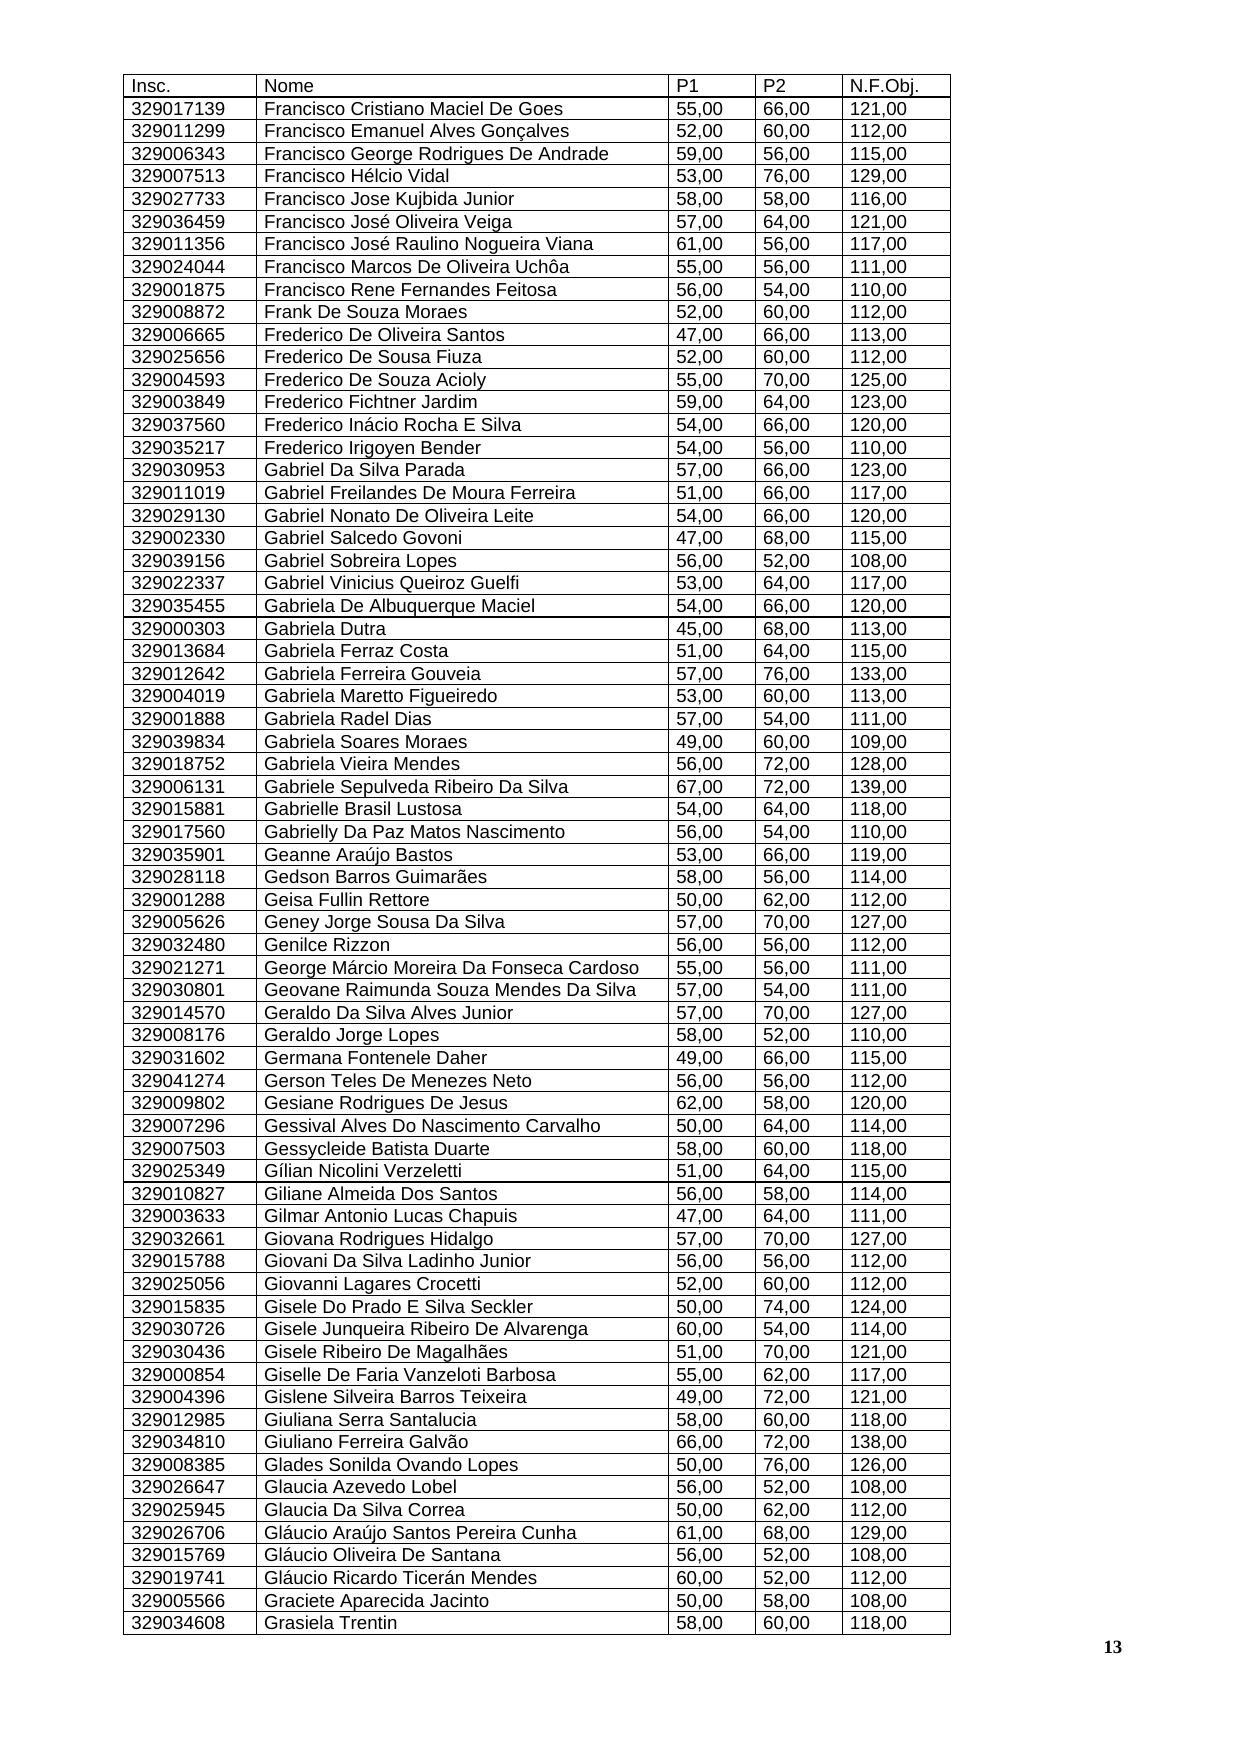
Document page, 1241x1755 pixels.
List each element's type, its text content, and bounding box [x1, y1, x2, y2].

table_cell 329001888 [124, 708, 256, 729]
table_cell 50,00 [669, 889, 755, 910]
table_cell 70,00 [756, 369, 842, 390]
table_cell 57,00 [669, 708, 755, 729]
table_header P2 [756, 75, 842, 96]
table_cell 112,00 [843, 1567, 950, 1588]
table_cell 129,00 [843, 165, 950, 187]
table_cell 51,00 [669, 640, 755, 662]
table_cell 59,00 [669, 391, 755, 413]
table_cell 56,00 [669, 1070, 755, 1091]
table_cell 72,00 [756, 1386, 842, 1407]
table_cell 64,00 [756, 391, 842, 413]
table_cell 329030726 [124, 1318, 256, 1340]
table_cell 56,00 [669, 934, 755, 955]
table_cell 108,00 [843, 1544, 950, 1566]
table_cell Francisco Marcos De Oliveira Uchôa [257, 256, 668, 277]
table_cell 120,00 [843, 595, 950, 616]
table_cell 55,00 [669, 1363, 755, 1385]
table_cell Frederico De Sousa Fiuza [257, 346, 668, 368]
table_cell 121,00 [843, 98, 950, 119]
table_cell 329005566 [124, 1589, 256, 1611]
table_cell 72,00 [756, 1431, 842, 1453]
table_cell 119,00 [843, 844, 950, 865]
table_cell 54,00 [669, 504, 755, 526]
table_cell 329015788 [124, 1250, 256, 1272]
table_cell 329034810 [124, 1431, 256, 1453]
table_cell Frank De Souza Moraes [257, 301, 668, 322]
table_cell 114,00 [843, 1318, 950, 1340]
table_cell 110,00 [843, 821, 950, 842]
table_cell 57,00 [669, 911, 755, 933]
table_cell Gabriel Sobreira Lopes [257, 550, 668, 571]
table_cell Gabrielle Brasil Lustosa [257, 798, 668, 820]
table_cell 329006131 [124, 776, 256, 797]
table_cell Geraldo Da Silva Alves Junior [257, 1002, 668, 1023]
table_cell 329015881 [124, 798, 256, 820]
table_cell Gabriel Da Silva Parada [257, 459, 668, 481]
table_cell 329025945 [124, 1499, 256, 1521]
table_cell 60,00 [756, 346, 842, 368]
table_cell 117,00 [843, 482, 950, 503]
table_cell 108,00 [843, 550, 950, 571]
table_cell 51,00 [669, 1341, 755, 1362]
table_cell 50,00 [669, 1589, 755, 1611]
table_cell 329017139 [124, 98, 256, 119]
table_cell 61,00 [669, 1522, 755, 1543]
table_cell 329027733 [124, 188, 256, 209]
table_cell 52,00 [669, 1273, 755, 1294]
table_cell 62,00 [756, 889, 842, 910]
table_cell 56,00 [756, 233, 842, 255]
table_cell Gláucio Ricardo Ticerán Mendes [257, 1567, 668, 1588]
table_cell 329005626 [124, 911, 256, 933]
table_cell Gabriel Freilandes De Moura Ferreira [257, 482, 668, 503]
table_cell 329012985 [124, 1409, 256, 1430]
table_cell 329004593 [124, 369, 256, 390]
table_cell 112,00 [843, 301, 950, 322]
table_cell 329014570 [124, 1002, 256, 1023]
table_cell 329011356 [124, 233, 256, 255]
table_cell 66,00 [756, 504, 842, 526]
table_cell 114,00 [843, 866, 950, 888]
table_cell 62,00 [669, 1092, 755, 1114]
table_cell 128,00 [843, 753, 950, 774]
table_cell 112,00 [843, 346, 950, 368]
table_cell 60,00 [756, 1137, 842, 1159]
table_cell 60,00 [756, 685, 842, 707]
table_cell 329032480 [124, 934, 256, 955]
table_cell 112,00 [843, 889, 950, 910]
table_cell 56,00 [669, 278, 755, 300]
table_cell 109,00 [843, 730, 950, 752]
table_cell 58,00 [669, 1137, 755, 1159]
table_cell 125,00 [843, 369, 950, 390]
table_cell 329006665 [124, 324, 256, 345]
table_cell Grasiela Trentin [257, 1612, 668, 1633]
table_cell Frederico De Souza Acioly [257, 369, 668, 390]
table_cell 66,00 [756, 459, 842, 481]
table_cell 108,00 [843, 1476, 950, 1498]
table_cell Giuliana Serra Santalucia [257, 1409, 668, 1430]
table_cell 329004019 [124, 685, 256, 707]
table_cell Gílian Nicolini Verzeletti [257, 1160, 668, 1181]
table_cell 52,00 [756, 1544, 842, 1566]
table_cell Gessycleide Batista Duarte [257, 1137, 668, 1159]
table_cell 112,00 [843, 1070, 950, 1091]
table_cell 329013684 [124, 640, 256, 662]
table_cell 56,00 [669, 821, 755, 842]
table_header N.F.Obj. [843, 75, 950, 96]
table_cell 114,00 [843, 1183, 950, 1204]
table_cell 329003633 [124, 1205, 256, 1227]
table_cell 62,00 [756, 1499, 842, 1521]
table_cell 54,00 [756, 821, 842, 842]
table_cell 329015835 [124, 1296, 256, 1317]
table_cell 329025349 [124, 1160, 256, 1181]
table_cell 329037560 [124, 414, 256, 436]
table_cell 329035455 [124, 595, 256, 616]
table_cell 53,00 [669, 572, 755, 594]
table_cell Giovanni Lagares Crocetti [257, 1273, 668, 1294]
table_cell 117,00 [843, 233, 950, 255]
table_cell 60,00 [669, 1567, 755, 1588]
table_cell 329036459 [124, 211, 256, 232]
table_cell Germana Fontenele Daher [257, 1047, 668, 1068]
table_cell 55,00 [669, 98, 755, 119]
table_cell 50,00 [669, 1296, 755, 1317]
table_cell 120,00 [843, 414, 950, 436]
table_cell 53,00 [669, 165, 755, 187]
table_cell 110,00 [843, 278, 950, 300]
table_cell Gabriela Maretto Figueiredo [257, 685, 668, 707]
table_cell 58,00 [669, 866, 755, 888]
table_cell 68,00 [756, 1522, 842, 1543]
table_cell 70,00 [756, 1002, 842, 1023]
table_cell 70,00 [756, 911, 842, 933]
table_cell 120,00 [843, 504, 950, 526]
table_cell 50,00 [669, 1115, 755, 1136]
table_cell Geanne Araújo Bastos [257, 844, 668, 865]
table_cell 329008176 [124, 1024, 256, 1046]
table_cell 49,00 [669, 1386, 755, 1407]
table_cell 111,00 [843, 979, 950, 1001]
table_cell 329015769 [124, 1544, 256, 1566]
table_cell Frederico Inácio Rocha E Silva [257, 414, 668, 436]
table_cell 329006343 [124, 143, 256, 164]
table_cell 58,00 [756, 1092, 842, 1114]
table_cell Gabriela Ferraz Costa [257, 640, 668, 662]
table_cell 112,00 [843, 120, 950, 142]
table_cell 329039834 [124, 730, 256, 752]
table_cell 66,00 [756, 324, 842, 345]
table_cell 329024044 [124, 256, 256, 277]
table_cell 57,00 [669, 211, 755, 232]
table_cell 118,00 [843, 1409, 950, 1430]
table_cell Gessival Alves Do Nascimento Carvalho [257, 1115, 668, 1136]
table_header Insc. [124, 75, 256, 96]
table_cell 64,00 [756, 798, 842, 820]
table_cell Frederico Fichtner Jardim [257, 391, 668, 413]
table_cell 329007503 [124, 1137, 256, 1159]
table_cell 112,00 [843, 934, 950, 955]
table_cell 112,00 [843, 1499, 950, 1521]
table_cell Francisco Cristiano Maciel De Goes [257, 98, 668, 119]
table_cell Frederico Irigoyen Bender [257, 437, 668, 458]
table_cell 53,00 [669, 844, 755, 865]
table_cell 329030436 [124, 1341, 256, 1362]
table_cell 117,00 [843, 1363, 950, 1385]
table_cell 121,00 [843, 1341, 950, 1362]
table_cell 139,00 [843, 776, 950, 797]
table_cell 133,00 [843, 663, 950, 684]
table_cell 56,00 [756, 956, 842, 978]
table_cell 54,00 [756, 278, 842, 300]
table_cell 45,00 [669, 618, 755, 639]
table_cell 50,00 [669, 1454, 755, 1475]
table_cell 64,00 [756, 211, 842, 232]
table_cell 56,00 [669, 1183, 755, 1204]
table_cell 329012642 [124, 663, 256, 684]
table_cell 329034608 [124, 1612, 256, 1633]
table_cell Gabriel Nonato De Oliveira Leite [257, 504, 668, 526]
table_cell Giselle De Faria Vanzeloti Barbosa [257, 1363, 668, 1385]
table_cell 57,00 [669, 663, 755, 684]
table_cell 68,00 [756, 527, 842, 548]
table_cell Giovani Da Silva Ladinho Junior [257, 1250, 668, 1272]
table_cell 76,00 [756, 165, 842, 187]
table_cell 52,00 [756, 1476, 842, 1498]
table_cell 55,00 [669, 369, 755, 390]
table_cell Gláucio Araújo Santos Pereira Cunha [257, 1522, 668, 1543]
table_cell 329008872 [124, 301, 256, 322]
table_cell 329018752 [124, 753, 256, 774]
table_cell 50,00 [669, 1499, 755, 1521]
table_cell 138,00 [843, 1431, 950, 1453]
table_cell 56,00 [669, 1544, 755, 1566]
table_cell 56,00 [756, 143, 842, 164]
table_cell 56,00 [756, 934, 842, 955]
table_cell 329017560 [124, 821, 256, 842]
table_cell 123,00 [843, 459, 950, 481]
table_cell 115,00 [843, 1047, 950, 1068]
table_cell 121,00 [843, 211, 950, 232]
table_cell 329007513 [124, 165, 256, 187]
table_cell 74,00 [756, 1296, 842, 1317]
table_cell 56,00 [669, 550, 755, 571]
table_cell 56,00 [756, 437, 842, 458]
table_cell 329029130 [124, 504, 256, 526]
table_cell Francisco Jose Kujbida Junior [257, 188, 668, 209]
table_cell Geney Jorge Sousa Da Silva [257, 911, 668, 933]
table_cell 329032661 [124, 1228, 256, 1249]
table_cell 118,00 [843, 1137, 950, 1159]
table_cell Gedson Barros Guimarães [257, 866, 668, 888]
table_cell Geisa Fullin Rettore [257, 889, 668, 910]
table_cell Glades Sonilda Ovando Lopes [257, 1454, 668, 1475]
table_cell 329039156 [124, 550, 256, 571]
table_cell 329030953 [124, 459, 256, 481]
table_cell 56,00 [669, 1250, 755, 1272]
table_cell 56,00 [756, 256, 842, 277]
table_cell 47,00 [669, 1205, 755, 1227]
table_cell 52,00 [756, 1567, 842, 1588]
table_cell 111,00 [843, 256, 950, 277]
table_cell 126,00 [843, 1454, 950, 1475]
table_cell Genilce Rizzon [257, 934, 668, 955]
table_cell George Márcio Moreira Da Fonseca Cardoso [257, 956, 668, 978]
table_cell 55,00 [669, 956, 755, 978]
table_cell 329001875 [124, 278, 256, 300]
table_cell Gabriela Soares Moraes [257, 730, 668, 752]
table_cell 108,00 [843, 1589, 950, 1611]
table_header P1 [669, 75, 755, 96]
table_cell 329011299 [124, 120, 256, 142]
table_cell 329007296 [124, 1115, 256, 1136]
table_cell Geovane Raimunda Souza Mendes Da Silva [257, 979, 668, 1001]
table_cell Gabriel Vinicius Queiroz Guelfi [257, 572, 668, 594]
table_cell 58,00 [756, 188, 842, 209]
table_cell 124,00 [843, 1296, 950, 1317]
table_cell 329001288 [124, 889, 256, 910]
table_cell 114,00 [843, 1115, 950, 1136]
table_cell 58,00 [669, 1024, 755, 1046]
table_cell 329025656 [124, 346, 256, 368]
table_cell 47,00 [669, 324, 755, 345]
table_cell 110,00 [843, 437, 950, 458]
table_cell 59,00 [669, 143, 755, 164]
table_cell 60,00 [756, 1612, 842, 1633]
table_cell 127,00 [843, 911, 950, 933]
table_cell 329041274 [124, 1070, 256, 1091]
table_cell 52,00 [756, 1024, 842, 1046]
table_cell Gisele Ribeiro De Magalhães [257, 1341, 668, 1362]
table_cell 112,00 [843, 1273, 950, 1294]
table_cell 64,00 [756, 1115, 842, 1136]
table_header Nome [257, 75, 668, 96]
table_cell 66,00 [756, 482, 842, 503]
table_cell 51,00 [669, 482, 755, 503]
table_cell 72,00 [756, 753, 842, 774]
table_cell 57,00 [669, 1228, 755, 1249]
table_cell Giuliano Ferreira Galvão [257, 1431, 668, 1453]
table_cell 115,00 [843, 1160, 950, 1181]
table_cell 52,00 [669, 120, 755, 142]
table_cell Francisco Emanuel Alves Gonçalves [257, 120, 668, 142]
table_cell 111,00 [843, 708, 950, 729]
table_cell 127,00 [843, 1002, 950, 1023]
table_cell 117,00 [843, 572, 950, 594]
table_cell Gabriela Vieira Mendes [257, 753, 668, 774]
table_cell 329010827 [124, 1183, 256, 1204]
table_cell 111,00 [843, 1205, 950, 1227]
table_cell Frederico De Oliveira Santos [257, 324, 668, 345]
table_cell 66,00 [756, 595, 842, 616]
table_cell 329000854 [124, 1363, 256, 1385]
table_cell 329011019 [124, 482, 256, 503]
table_cell 54,00 [669, 437, 755, 458]
table_cell 115,00 [843, 143, 950, 164]
table_cell 66,00 [669, 1431, 755, 1453]
table_cell 66,00 [756, 844, 842, 865]
table_cell 329019741 [124, 1567, 256, 1588]
table_cell 66,00 [756, 98, 842, 119]
table_cell Gabriele Sepulveda Ribeiro Da Silva [257, 776, 668, 797]
table_cell 118,00 [843, 1612, 950, 1633]
table_cell 67,00 [669, 776, 755, 797]
table_cell Glaucia Da Silva Correa [257, 1499, 668, 1521]
table_cell 57,00 [669, 459, 755, 481]
table_cell 60,00 [756, 1273, 842, 1294]
table_cell 66,00 [756, 1047, 842, 1068]
table_cell 53,00 [669, 685, 755, 707]
table_cell Gisele Junqueira Ribeiro De Alvarenga [257, 1318, 668, 1340]
table_cell Gabriela Ferreira Gouveia [257, 663, 668, 684]
table_cell Gislene Silveira Barros Teixeira [257, 1386, 668, 1407]
table_cell 60,00 [756, 120, 842, 142]
table_cell 76,00 [756, 663, 842, 684]
table_cell 61,00 [669, 233, 755, 255]
table_cell 60,00 [669, 1318, 755, 1340]
table_cell 54,00 [669, 414, 755, 436]
table_cell 56,00 [756, 866, 842, 888]
table_cell 329022337 [124, 572, 256, 594]
table_cell 62,00 [756, 1363, 842, 1385]
table_cell 115,00 [843, 527, 950, 548]
table_cell 54,00 [669, 595, 755, 616]
table_cell 54,00 [669, 798, 755, 820]
table_cell 115,00 [843, 640, 950, 662]
table_cell 49,00 [669, 1047, 755, 1068]
table_cell 54,00 [756, 979, 842, 1001]
table_cell 58,00 [669, 1409, 755, 1430]
table_cell 64,00 [756, 640, 842, 662]
table_cell Giliane Almeida Dos Santos [257, 1183, 668, 1204]
table_cell Francisco George Rodrigues De Andrade [257, 143, 668, 164]
table_cell Francisco José Raulino Nogueira Viana [257, 233, 668, 255]
table_cell 123,00 [843, 391, 950, 413]
table_cell Gesiane Rodrigues De Jesus [257, 1092, 668, 1114]
table_cell 57,00 [669, 1002, 755, 1023]
table_cell 70,00 [756, 1341, 842, 1362]
table_cell 55,00 [669, 256, 755, 277]
table_cell 329003849 [124, 391, 256, 413]
table_cell Gabriela Dutra [257, 618, 668, 639]
table_cell 58,00 [756, 1183, 842, 1204]
table_cell 113,00 [843, 618, 950, 639]
table_cell 113,00 [843, 324, 950, 345]
table_cell 120,00 [843, 1092, 950, 1114]
table_cell 329002330 [124, 527, 256, 548]
table_cell 60,00 [756, 301, 842, 322]
table_cell 112,00 [843, 1250, 950, 1272]
table_cell Gilmar Antonio Lucas Chapuis [257, 1205, 668, 1227]
table_cell Francisco Hélcio Vidal [257, 165, 668, 187]
table_cell 58,00 [756, 1589, 842, 1611]
table_cell 72,00 [756, 776, 842, 797]
table_cell 118,00 [843, 798, 950, 820]
table_cell 329035217 [124, 437, 256, 458]
table_cell 64,00 [756, 1160, 842, 1181]
table_cell 329031602 [124, 1047, 256, 1068]
table_cell 51,00 [669, 1160, 755, 1181]
table_cell 329035901 [124, 844, 256, 865]
table_cell 54,00 [756, 708, 842, 729]
table_cell 58,00 [669, 188, 755, 209]
table_cell Gabriel Salcedo Govoni [257, 527, 668, 548]
table_cell Gabrielly Da Paz Matos Nascimento [257, 821, 668, 842]
table_cell 52,00 [669, 301, 755, 322]
table_cell 76,00 [756, 1454, 842, 1475]
table_cell Glaucia Azevedo Lobel [257, 1476, 668, 1498]
table_cell 121,00 [843, 1386, 950, 1407]
table_cell 52,00 [756, 550, 842, 571]
table_cell 116,00 [843, 188, 950, 209]
table_cell 329009802 [124, 1092, 256, 1114]
table_cell 110,00 [843, 1024, 950, 1046]
table_cell 66,00 [756, 414, 842, 436]
table_cell 64,00 [756, 1205, 842, 1227]
table_cell 56,00 [756, 1070, 842, 1091]
table_cell 64,00 [756, 572, 842, 594]
table_cell 329004396 [124, 1386, 256, 1407]
table_cell 60,00 [756, 1409, 842, 1430]
table_cell 47,00 [669, 527, 755, 548]
table_cell 54,00 [756, 1318, 842, 1340]
table_cell 56,00 [669, 753, 755, 774]
table_cell Gláucio Oliveira De Santana [257, 1544, 668, 1566]
table_cell Gisele Do Prado E Silva Seckler [257, 1296, 668, 1317]
table_cell Francisco José Oliveira Veiga [257, 211, 668, 232]
table_cell 111,00 [843, 956, 950, 978]
table_cell 56,00 [669, 1476, 755, 1498]
table_cell 127,00 [843, 1228, 950, 1249]
table_cell 70,00 [756, 1228, 842, 1249]
table_cell 68,00 [756, 618, 842, 639]
table_cell Francisco Rene Fernandes Feitosa [257, 278, 668, 300]
table_cell 329008385 [124, 1454, 256, 1475]
table_cell Giovana Rodrigues Hidalgo [257, 1228, 668, 1249]
table_cell Graciete Aparecida Jacinto [257, 1589, 668, 1611]
table_cell 113,00 [843, 685, 950, 707]
table_cell 329025056 [124, 1273, 256, 1294]
table_cell 329026706 [124, 1522, 256, 1543]
table_cell 56,00 [756, 1250, 842, 1272]
table_cell 329028118 [124, 866, 256, 888]
table_cell 52,00 [669, 346, 755, 368]
table_cell Gabriela Radel Dias [257, 708, 668, 729]
table_cell 57,00 [669, 979, 755, 1001]
table_cell Gerson Teles De Menezes Neto [257, 1070, 668, 1091]
table_cell 329000303 [124, 618, 256, 639]
table_cell 329030801 [124, 979, 256, 1001]
table_cell 329026647 [124, 1476, 256, 1498]
table_cell 49,00 [669, 730, 755, 752]
table_cell 58,00 [669, 1612, 755, 1633]
table_cell 329021271 [124, 956, 256, 978]
table_cell 129,00 [843, 1522, 950, 1543]
table_cell 60,00 [756, 730, 842, 752]
table_cell Gabriela De Albuquerque Maciel [257, 595, 668, 616]
table_cell Geraldo Jorge Lopes [257, 1024, 668, 1046]
